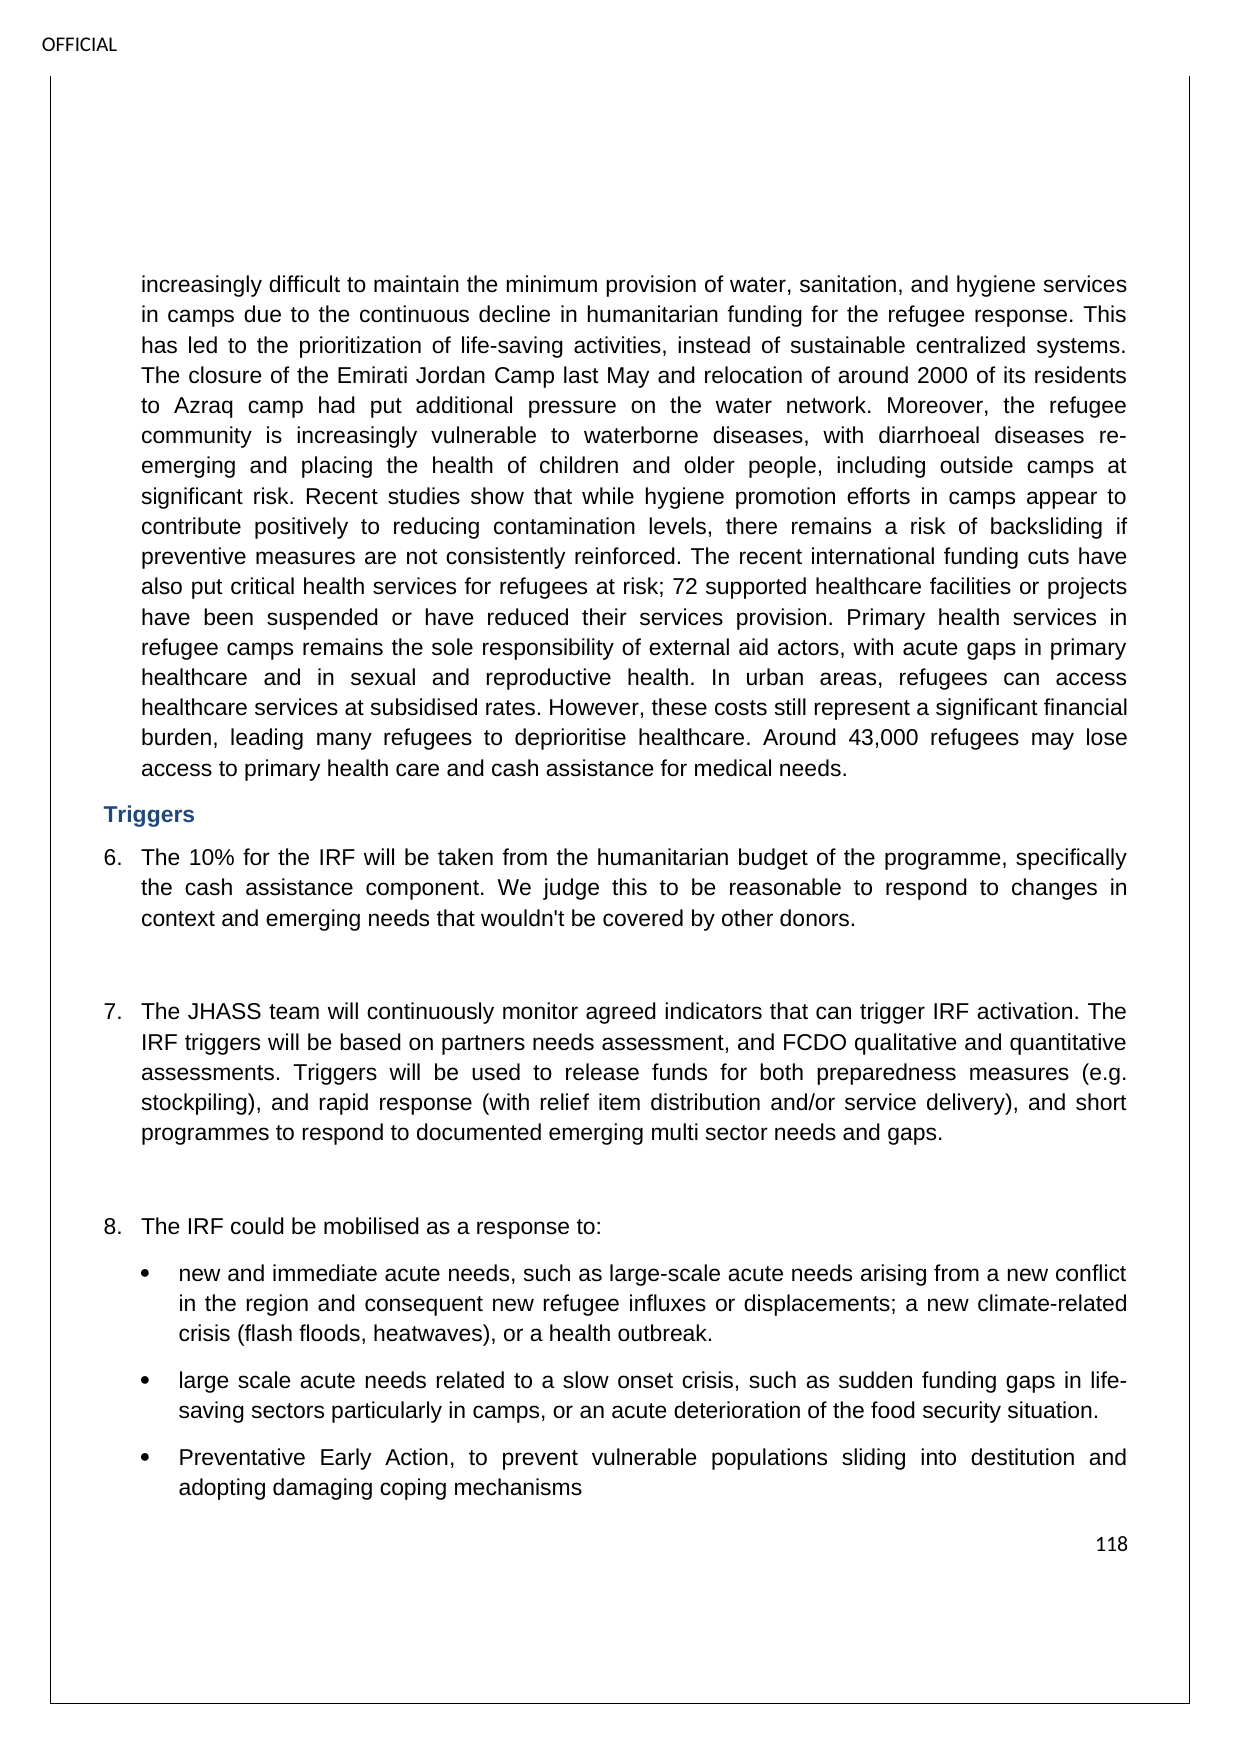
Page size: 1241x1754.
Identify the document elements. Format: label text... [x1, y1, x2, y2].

list increasingly difficult to maintain the minimum provision of water, sanitation, and hygiene services in camps due to the continuous decline in humanitarian funding for the refugee response. This has led to the prioritization of life-saving activities, instead of sustainable centralized systems. The closure of the Emirati Jordan Camp last May and relocation of around 2000 of its residents to Azraq camp had put additional pressure on the water network. Moreover, the refugee community is increasingly vulnerable to waterborne diseases, with diarrhoeal diseases re-emerging and placing the health of children and older people, including outside camps at significant risk. Recent studies show that while hygiene promotion efforts in camps appear to contribute positively to reducing contamination levels, there remains a risk of backsliding if preventive measures are not consistently reinforced. The recent international funding cuts have also put critical health services for refugees at risk; 72 supported healthcare facilities or projects have been suspended or have reduced their services provision. Primary health services in refugee camps remains the sole responsibility of external aid actors, with acute gaps in primary healthcare and in sexual and reproductive health. In urban areas, refugees can access healthcare services at subsidised rates. However, these costs still represent a significant financial burden, leading many refugees to deprioritise healthcare. Around 43,000 refugees may lose access to primary health care and cash assistance for medical needs. [103, 271, 1128, 781]
list The IRF could be mobilised as a response to: [103, 1213, 1128, 1239]
text Triggers [103, 801, 1128, 828]
list The JHASS team will continuously monitor agreed indicators that can trigger IRF activation. The IRF triggers will be based on partners needs assessment, and FCDO qualitative and quantitative assessments. Triggers will be used to release funds for both preparedness measures (e.g. stockpiling), and rapid response (with relief item distribution and/or service delivery), and short programmes to respond to documented emerging multi sector needs and gaps. [103, 998, 1128, 1146]
list large scale acute needs related to a slow onset crisis, such as sudden funding gaps in life-saving sectors particularly in camps, or an acute deterioration of the food security situation. [141, 1367, 1128, 1424]
list new and immediate acute needs, such as large-scale acute needs arising from a new conflict in the region and consequent new refugee influxes or displacements; a new climate-related crisis (flash floods, heatwaves), or a health outbreak. [141, 1260, 1128, 1347]
list The 10% for the IRF will be taken from the humanitarian budget of the programme, specifically the cash assistance component. We judge this to be reasonable to respond to changes in context and emerging needs that wouldn't be covered by other donors. [103, 844, 1128, 931]
list Preventative Early Action, to prevent vulnerable populations sliding into destitution and adopting damaging coping mechanisms [141, 1444, 1128, 1501]
